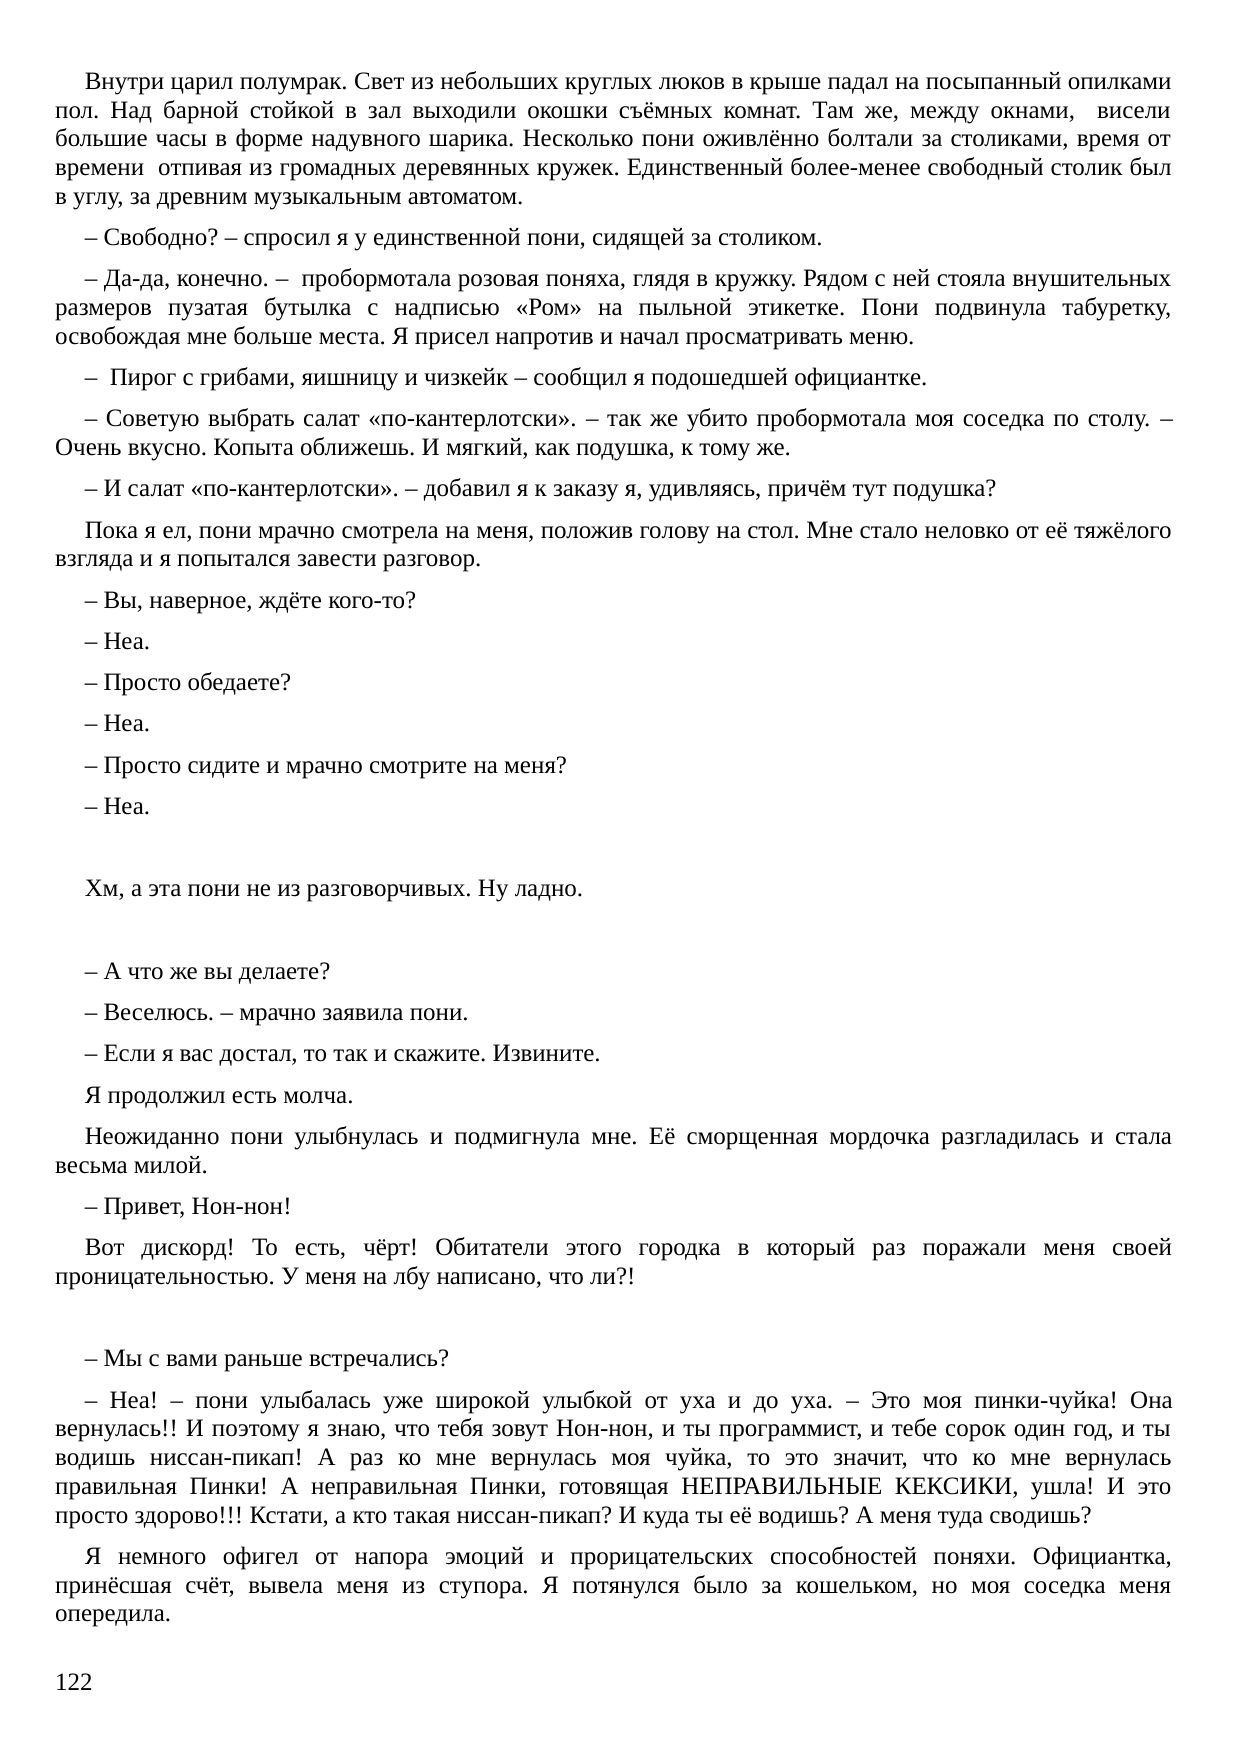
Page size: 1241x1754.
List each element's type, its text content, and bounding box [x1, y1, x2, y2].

text Внутри царил полумрак. Свет из небольших круглых люков в крыше падал на посыпанный опилками пол. Над барной стойкой в зал выходили окошки съёмных комнат. Там же, между окнами, висели большие часы в форме надувного шарика. Несколько пони оживлённо болтали за столиками, время от времени отпивая из громадных деревянных кружек. Единственный более-менее свободный столик был в углу, за древним музыкальным автоматом. [55, 66, 1173, 210]
text Пока я ел, пони мрачно смотрела на меня, положив голову на стол. Мне стало неловко от её тяжёлого взгляда и я попытался завести разговор. [55, 515, 1173, 572]
text – Неа. [55, 626, 1173, 655]
text – А что же вы делаете? [55, 956, 1173, 985]
text Я продолжил есть молча. [55, 1080, 1173, 1108]
text – Советую выбрать салат «по-кантерлотски». – так же убито пробормотала моя соседка по столу. – Очень вкусно. Копыта оближешь. И мягкий, как подушка, к тому же. [55, 403, 1173, 461]
text – Пирог с грибами, яишницу и чизкейк – сообщил я подошедшей официантке. [55, 362, 1173, 391]
text Неожиданно пони улыбнулась и подмигнула мне. Её сморщенная мордочка разгладилась и стала весьма милой. [55, 1121, 1173, 1178]
text – Если я вас достал, то так и скажите. Извините. [55, 1038, 1173, 1067]
text – Просто обедаете? [55, 667, 1173, 696]
text – Да-да, конечно. – пробормотала розовая поняха, глядя в кружку. Рядом с ней стояла внушительных размеров пузатая бутылка с надписью «Ром» на пыльной этикетке. Пони подвинула табуретку, освобождая мне больше места. Я присел напротив и начал просматривать меню. [55, 263, 1173, 350]
text – Веселюсь. – мрачно заявила пони. [55, 997, 1173, 1026]
text – Свободно? – спросил я у единственной пони, сидящей за столиком. [55, 222, 1173, 251]
text – Вы, наверное, ждёте кого-то? [55, 585, 1173, 613]
text Вот дискорд! То есть, чёрт! Обитатели этого городка в который раз поражали меня своей проницательностью. У меня на лбу написано, что ли?! [55, 1232, 1173, 1290]
text – И салат «по-кантерлотски». – добавил я к заказу я, удивляясь, причём тут подушка? [55, 473, 1173, 502]
text – Мы с вами раньше встречались? [55, 1343, 1173, 1372]
text – Неа! – пони улыбалась уже широкой улыбкой от уха и до уха. – Это моя пинки-чуйка! Она вернулась!! И поэтому я знаю, что тебя зовут Нон-нон, и ты программист, и тебе сорок один год, и ты водишь ниссан-пикап! А раз ко мне вернулась моя чуйка, то это значит, что ко мне вернулась правильная Пинки! А неправильная Пинки, готовящая НЕПРАВИЛЬНЫЕ КЕКСИКИ, ушла! И это просто здорово!!! Кстати, а кто такая ниссан-пикап? И куда ты её водишь? А меня туда сводишь? [55, 1385, 1173, 1528]
text – Просто сидите и мрачно смотрите на меня? [55, 750, 1173, 778]
text – Привет, Нон-нон! [55, 1191, 1173, 1220]
text Я немного офигел от напора эмоций и прорицательских способностей поняхи. Официантка, принёсшая счёт, вывела меня из ступора. Я потянулся было за кошельком, но моя соседка меня опередила. [55, 1541, 1173, 1627]
text – Неа. [55, 791, 1173, 820]
text – Неа. [55, 708, 1173, 737]
text Хм, а эта пони не из разговорчивых. Ну ладно. [55, 873, 1173, 902]
